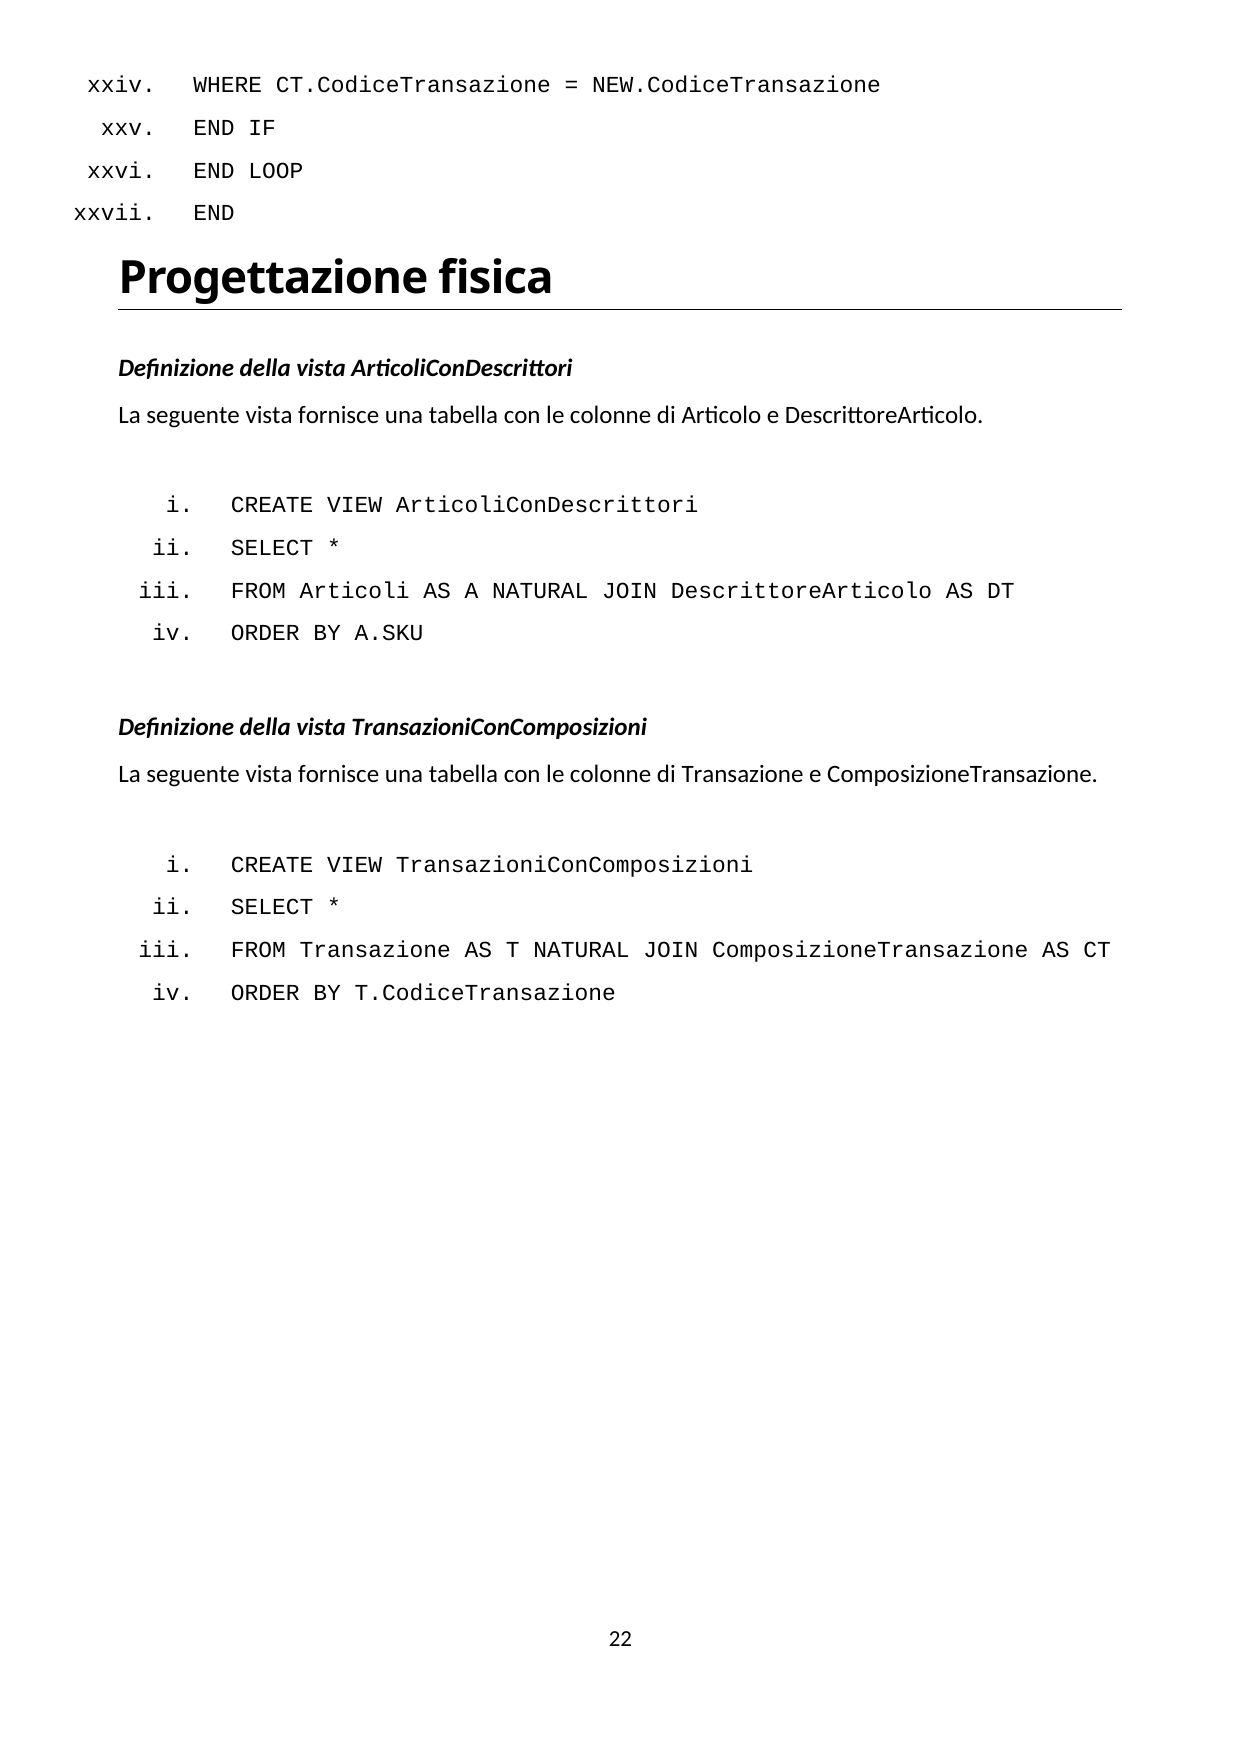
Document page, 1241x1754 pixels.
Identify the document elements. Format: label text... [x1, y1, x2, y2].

list SELECT * [193, 896, 1122, 922]
text La seguente vista fornisce una tabella con le colonne di Transazione e ComposizioneTransazione. [118, 759, 1122, 789]
list END IF [156, 116, 1122, 142]
list WHERE CT.CodiceTransazione = NEW.CodiceTransazione [156, 74, 1122, 100]
list END [156, 202, 1122, 227]
list ORDER BY A.SKU [193, 622, 1122, 648]
text Definizione della vista ArticoliConDescrittori [118, 352, 1122, 383]
text La seguente vista fornisce una tabella con le colonne di Articolo e DescrittoreArticolo. [118, 399, 1122, 430]
list SELECT * [193, 536, 1122, 562]
list FROM Transazione AS T NATURAL JOIN ComposizioneTransazione AS CT [193, 938, 1122, 964]
list ORDER BY T.CodiceTransazione [193, 981, 1122, 1007]
list CREATE VIEW TransazioniConComposizioni [193, 853, 1122, 879]
list END LOOP [156, 159, 1122, 185]
text Definizione della vista TransazioniConComposizioni [118, 711, 1122, 742]
list FROM Articoli AS A NATURAL JOIN DescrittoreArticolo AS DT [193, 579, 1122, 605]
list CREATE VIEW ArticoliConDescrittori [193, 494, 1122, 520]
title Progettazione fisica [118, 244, 1122, 309]
